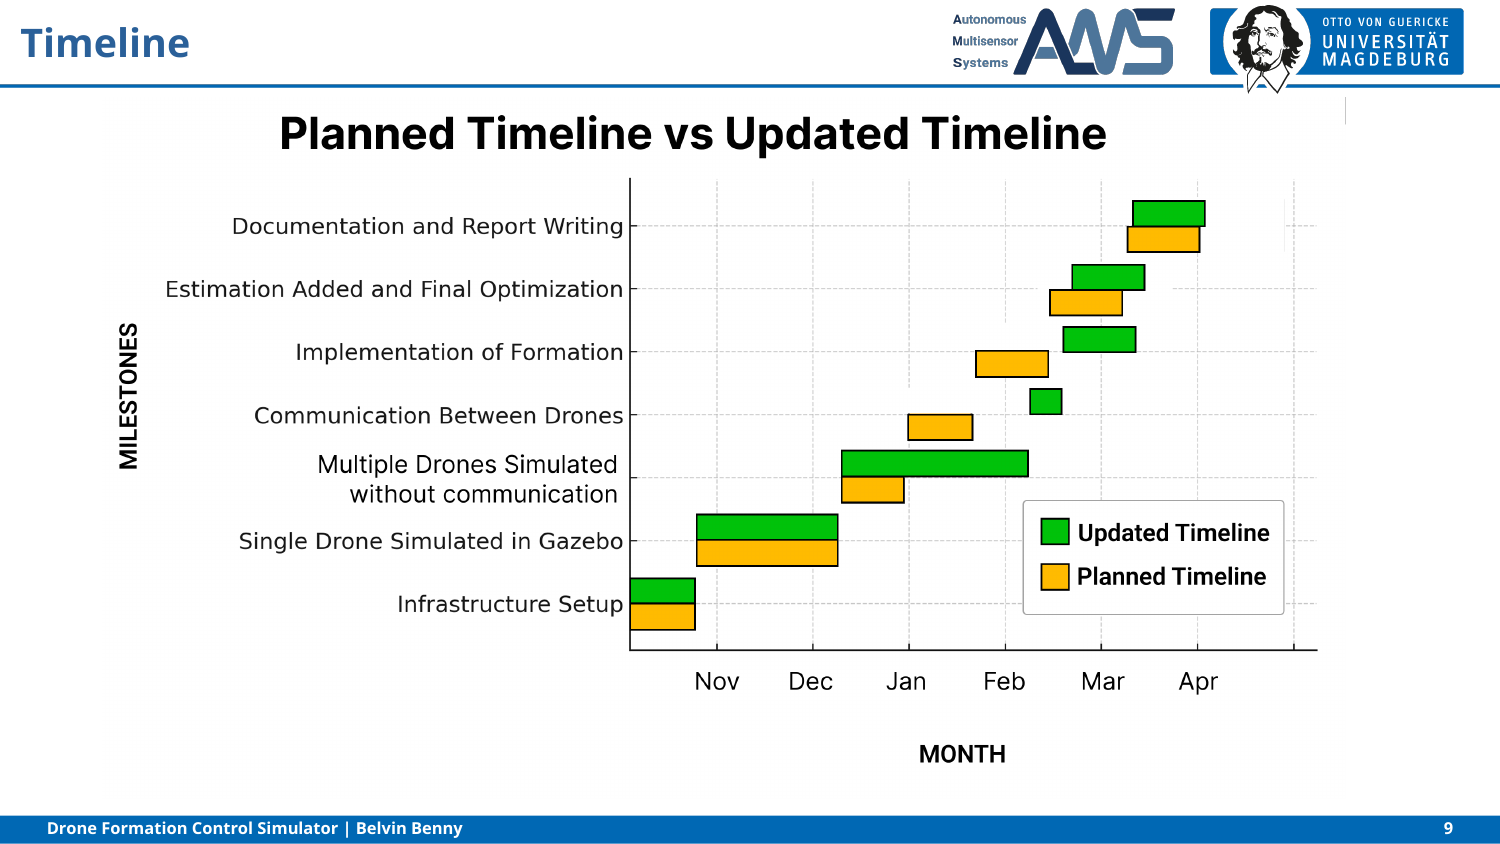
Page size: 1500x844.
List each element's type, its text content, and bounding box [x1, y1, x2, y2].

title Timeline [0, 0, 943, 86]
picture [0, 0, 1500, 799]
